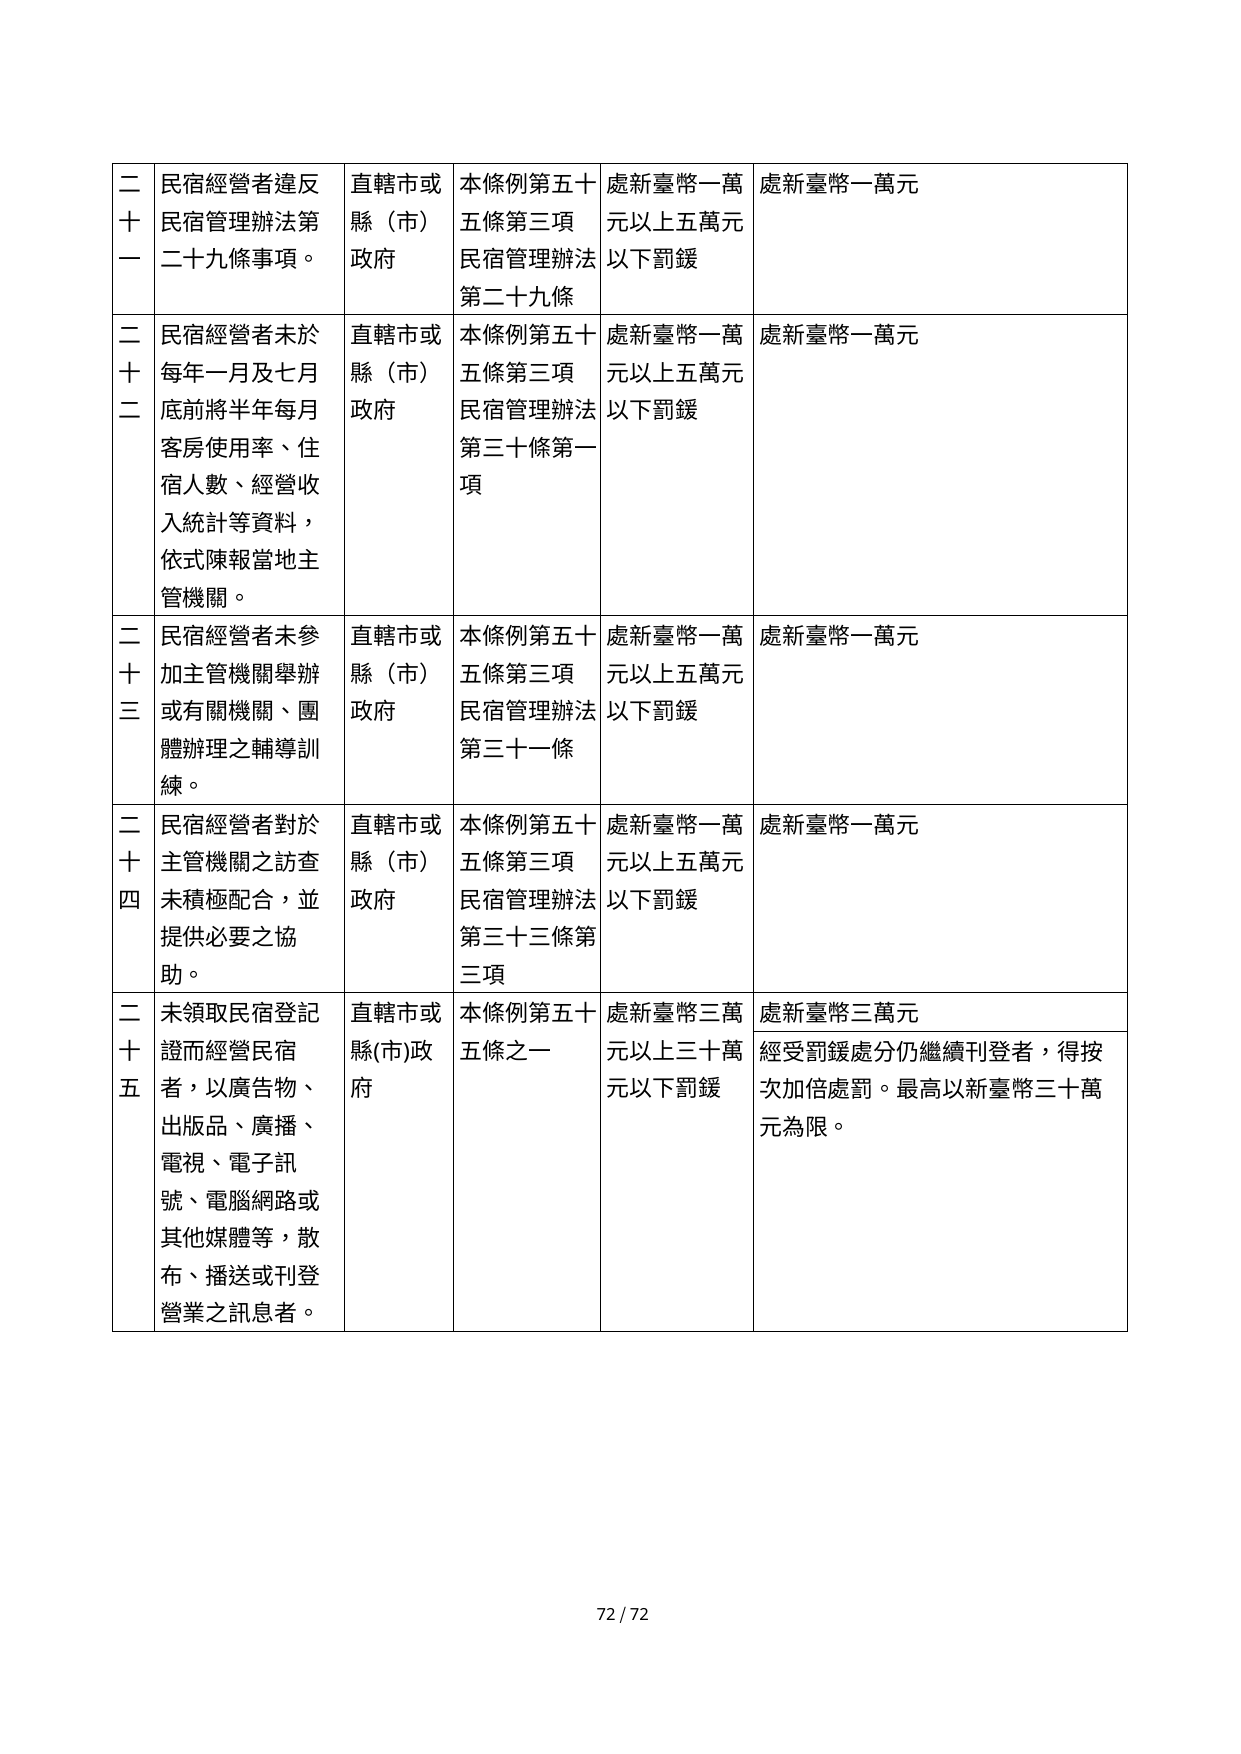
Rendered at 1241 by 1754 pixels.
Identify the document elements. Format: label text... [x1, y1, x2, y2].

table_cell 二十三 [113, 616, 154, 803]
table_cell 處新臺幣一萬元以上五萬元以下罰鍰 [601, 315, 753, 615]
table_cell 民宿經營者未參加主管機關舉辦或有關機關、團體辦理之輔導訓練。 [155, 616, 344, 803]
table_cell 處新臺幣一萬元 [754, 164, 1127, 314]
table_cell 直轄市或縣(市)政府 [345, 993, 453, 1331]
table_cell 處新臺幣三萬元 [754, 993, 1127, 1031]
table_cell 二十五 [113, 993, 154, 1331]
table_cell 處新臺幣一萬元以上五萬元以下罰鍰 [601, 616, 753, 803]
table_cell 處新臺幣一萬元 [754, 315, 1127, 615]
table_cell 經受罰鍰處分仍繼續刊登者，得按次加倍處罰。最高以新臺幣三十萬元為限。 [754, 1032, 1127, 1331]
table_cell 本條例第五十五條之一 [454, 993, 600, 1331]
table_cell 直轄市或縣（市）政府 [345, 805, 453, 992]
table_cell 本條例第五十五條第三項 民宿管理辦法第三十三條第三項 [454, 805, 600, 992]
table_cell 二十一 [113, 164, 154, 314]
table_cell 民宿經營者違反民宿管理辦法第二十九條事項。 [155, 164, 344, 314]
table_cell 本條例第五十五條第三項 民宿管理辦法第三十一條 [454, 616, 600, 803]
table_cell 直轄市或縣（市）政府 [345, 616, 453, 803]
table_cell 二十四 [113, 805, 154, 992]
table_cell 直轄市或縣（市）政府 [345, 315, 453, 615]
table_cell 民宿經營者未於每年一月及七月底前將半年每月客房使用率、住宿人數、經營收入統計等資料，依式陳報當地主管機關。 [155, 315, 344, 615]
table_cell 本條例第五十五條第三項 民宿管理辦法第二十九條 [454, 164, 600, 314]
table_cell 二十二 [113, 315, 154, 615]
table_cell 民宿經營者對於主管機關之訪查未積極配合，並提供必要之協助。 [155, 805, 344, 992]
table_cell 處新臺幣一萬元以上五萬元以下罰鍰 [601, 164, 753, 314]
table_cell 未領取民宿登記證而經營民宿者，以廣告物、出版品、廣播、電視、電子訊號、電腦網路或其他媒體等，散布、播送或刊登營業之訊息者。 [155, 993, 344, 1331]
table_cell 處新臺幣一萬元 [754, 805, 1127, 992]
table_cell 處新臺幣三萬元以上三十萬元以下罰鍰 [601, 993, 753, 1331]
table_cell 處新臺幣一萬元以上五萬元以下罰鍰 [601, 805, 753, 992]
table_cell 本條例第五十五條第三項 民宿管理辦法第三十條第一項 [454, 315, 600, 615]
table_cell 直轄市或縣（市）政府 [345, 164, 453, 314]
table_cell 處新臺幣一萬元 [754, 616, 1127, 803]
